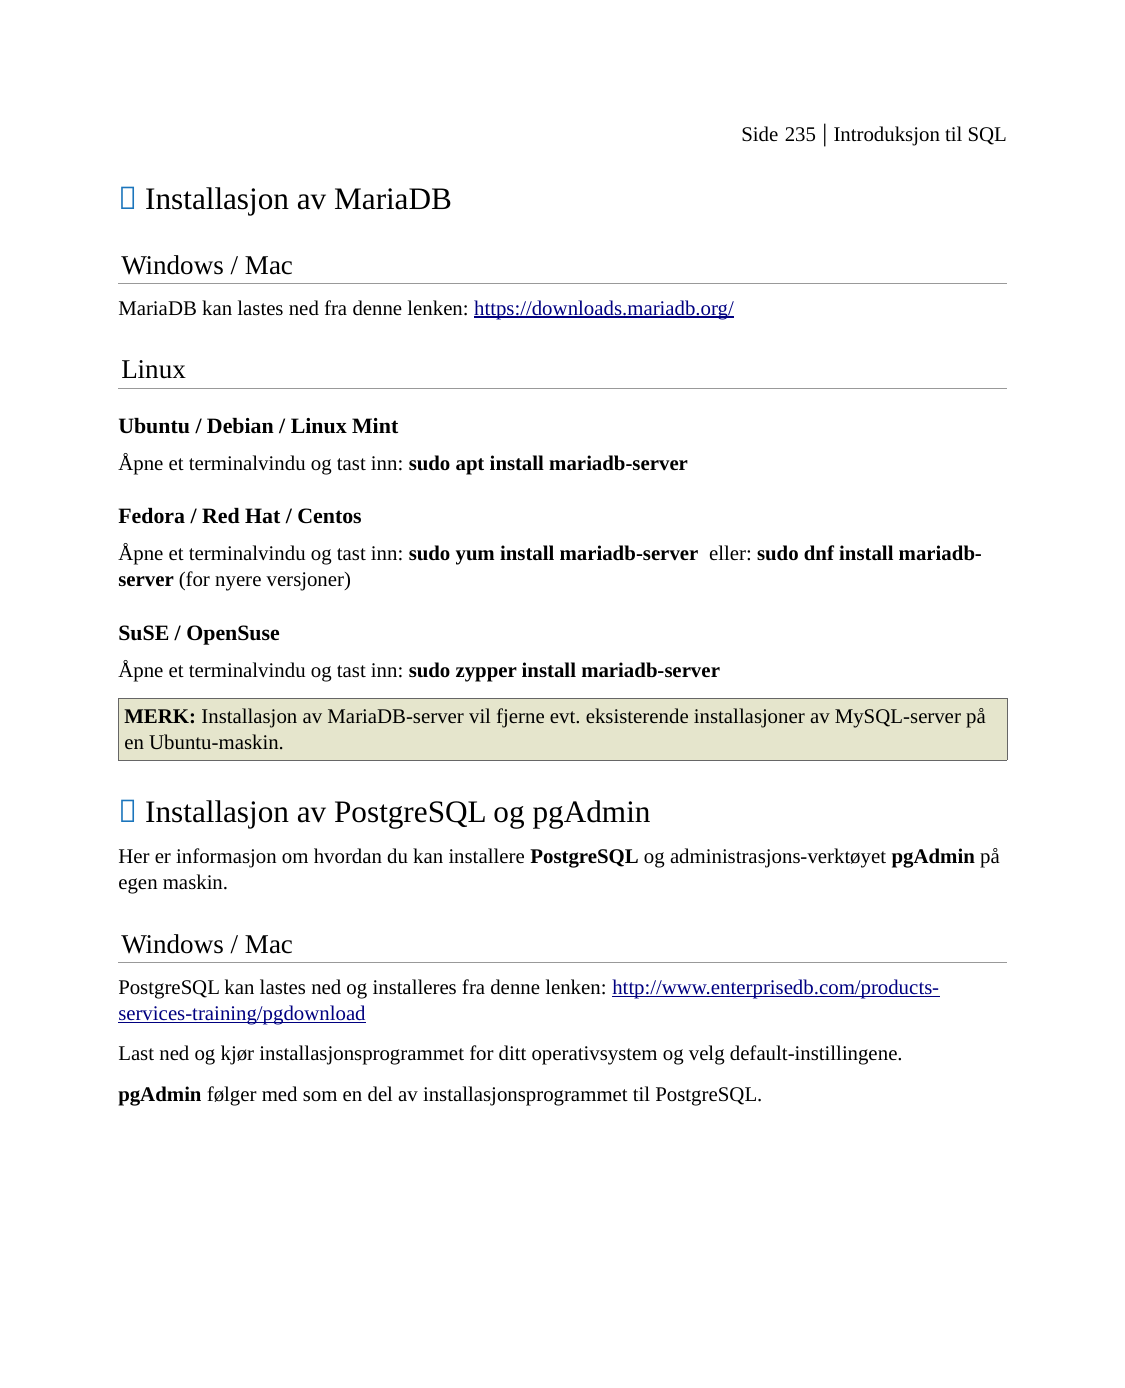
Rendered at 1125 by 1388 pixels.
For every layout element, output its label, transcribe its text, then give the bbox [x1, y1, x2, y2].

subtitle  Installasjon av PostgreSQL og pgAdmin [118, 789, 1007, 832]
text Last ned og kjør installasjonsprogrammet for ditt operativsystem og velg default-instillingene. [118, 1041, 1007, 1065]
subtitle Fedora / Red Hat / Centos [118, 503, 1007, 529]
subtitle Ubuntu / Debian / Linux Mint [118, 413, 1007, 438]
text Åpne et terminalvindu og tast inn: sudo apt install mariadb-server [118, 450, 1007, 474]
subtitle Linux [118, 351, 1007, 388]
subtitle Windows / Mac [118, 925, 1007, 962]
text Åpne et terminalvindu og tast inn: sudo zypper install mariadb-server [118, 658, 1007, 682]
text MERK: Installasjon av MariaDB-server vil fjerne evt. eksisterende installasjoner av MySQL-server på en Ubuntu-maskin. [119, 699, 1007, 760]
text MariaDB kan lastes ned fra denne lenken: https://downloads.mariadb.org/ [118, 296, 1007, 319]
subtitle SuSE / OpenSuse [118, 620, 1007, 645]
text Her er informasjon om hvordan du kan installere PostgreSQL og administrasjons-verktøyet pgAdmin på egen maskin. [118, 844, 1007, 894]
subtitle  Installasjon av MariaDB [118, 176, 1007, 219]
text PostgreSQL kan lastes ned og installeres fra denne lenken: http://www.enterprisedb.com/products-services-training/pgdownload [118, 975, 1007, 1025]
text pgAdmin følger med som en del av installasjonsprogrammet til PostgreSQL. [118, 1082, 1007, 1106]
text Åpne et terminalvindu og tast inn: sudo yum install mariadb-server eller: sudo dnf install mariadb-server (for nyere versjoner) [118, 541, 1007, 591]
subtitle Windows / Mac [118, 246, 1007, 283]
